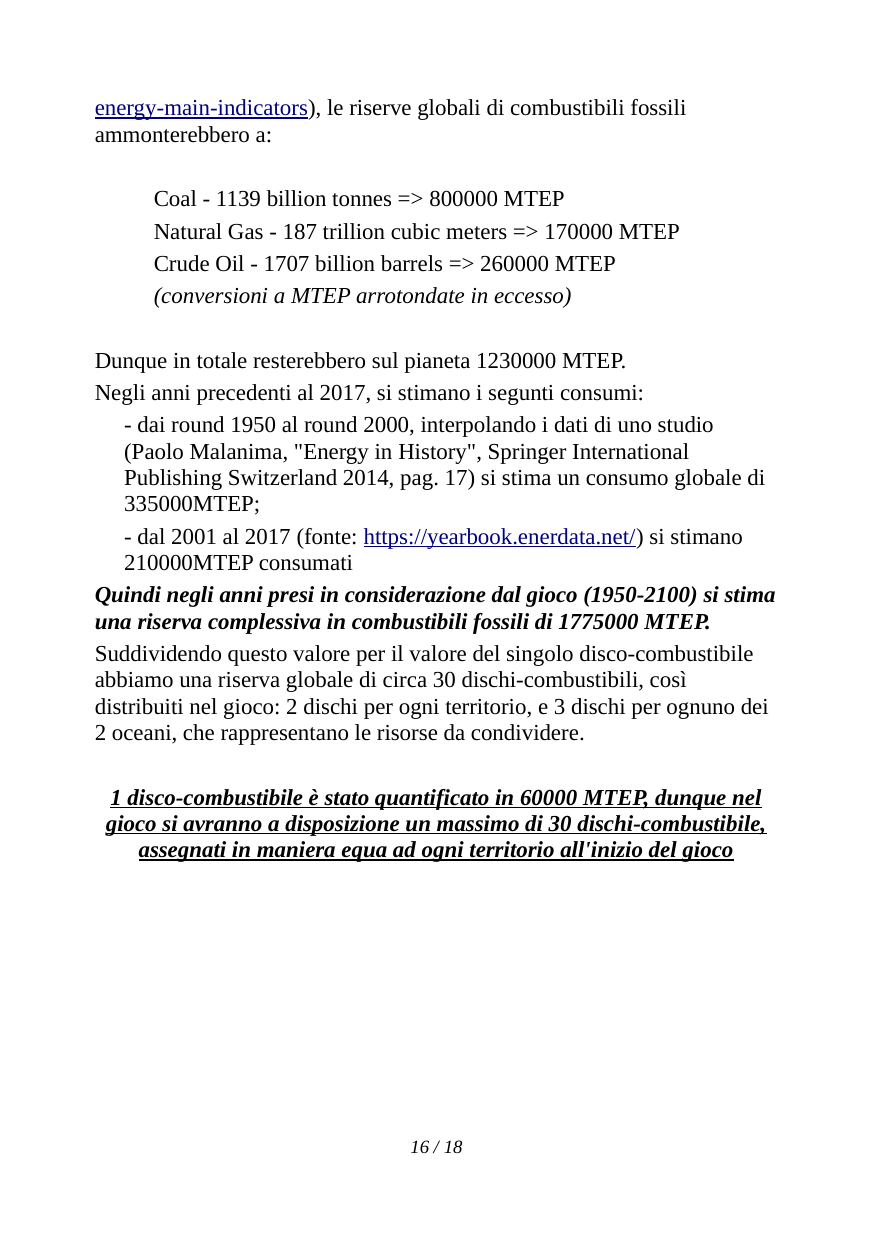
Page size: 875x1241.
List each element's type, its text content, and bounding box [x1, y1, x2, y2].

text Natural Gas - 187 trillion cubic meters => 170000 MTEP [153, 218, 779, 244]
text Coal - 1139 billion tonnes => 800000 MTEP [153, 185, 779, 212]
text - dai round 1950 al round 2000, interpolando i dati di uno studio (Paolo Malanima, "Energy in History", Springer International Publishing Switzerland 2014, pag. 17) si stima un consumo globale di 335000MTEP; [124, 411, 779, 517]
text Negli anni precedenti al 2017, si stimano i segunti consumi: [94, 379, 779, 406]
text Crude Oil - 1707 billion barrels => 260000 MTEP [153, 250, 779, 276]
text Quindi negli anni presi in considerazione dal gioco (1950-2100) si stima una riserva complessiva in combustibili fossili di 1775000 MTEP. [94, 581, 779, 634]
text Suddividendo questo valore per il valore del singolo disco-combustibile abbiamo una riserva globale di circa 30 dischi-combustibili, così distribuiti nel gioco: 2 dischi per ogni territorio, e 3 dischi per ognuno dei 2 oceani, che rappresentano le risorse da condividere. [94, 640, 779, 746]
text (conversioni a MTEP arrotondate in eccesso) [153, 282, 779, 309]
text - dal 2001 al 2017 (fonte: https://yearbook.enerdata.net/) si stimano 210000MTEP consumati [124, 523, 779, 576]
text 1 disco-combustibile è stato quantificato in 60000 MTEP, dunque nel gioco si avranno a disposizione un massimo di 30 dischi-combustibile, assegnati in maniera equa ad ogni territorio all'inizio del gioco [94, 784, 779, 863]
text energy-main-indicators), le riserve globali di combustibili fossili ammonterebbero a: [94, 94, 779, 147]
text Dunque in totale resterebbero sul pianeta 1230000 MTEP. [94, 347, 779, 373]
